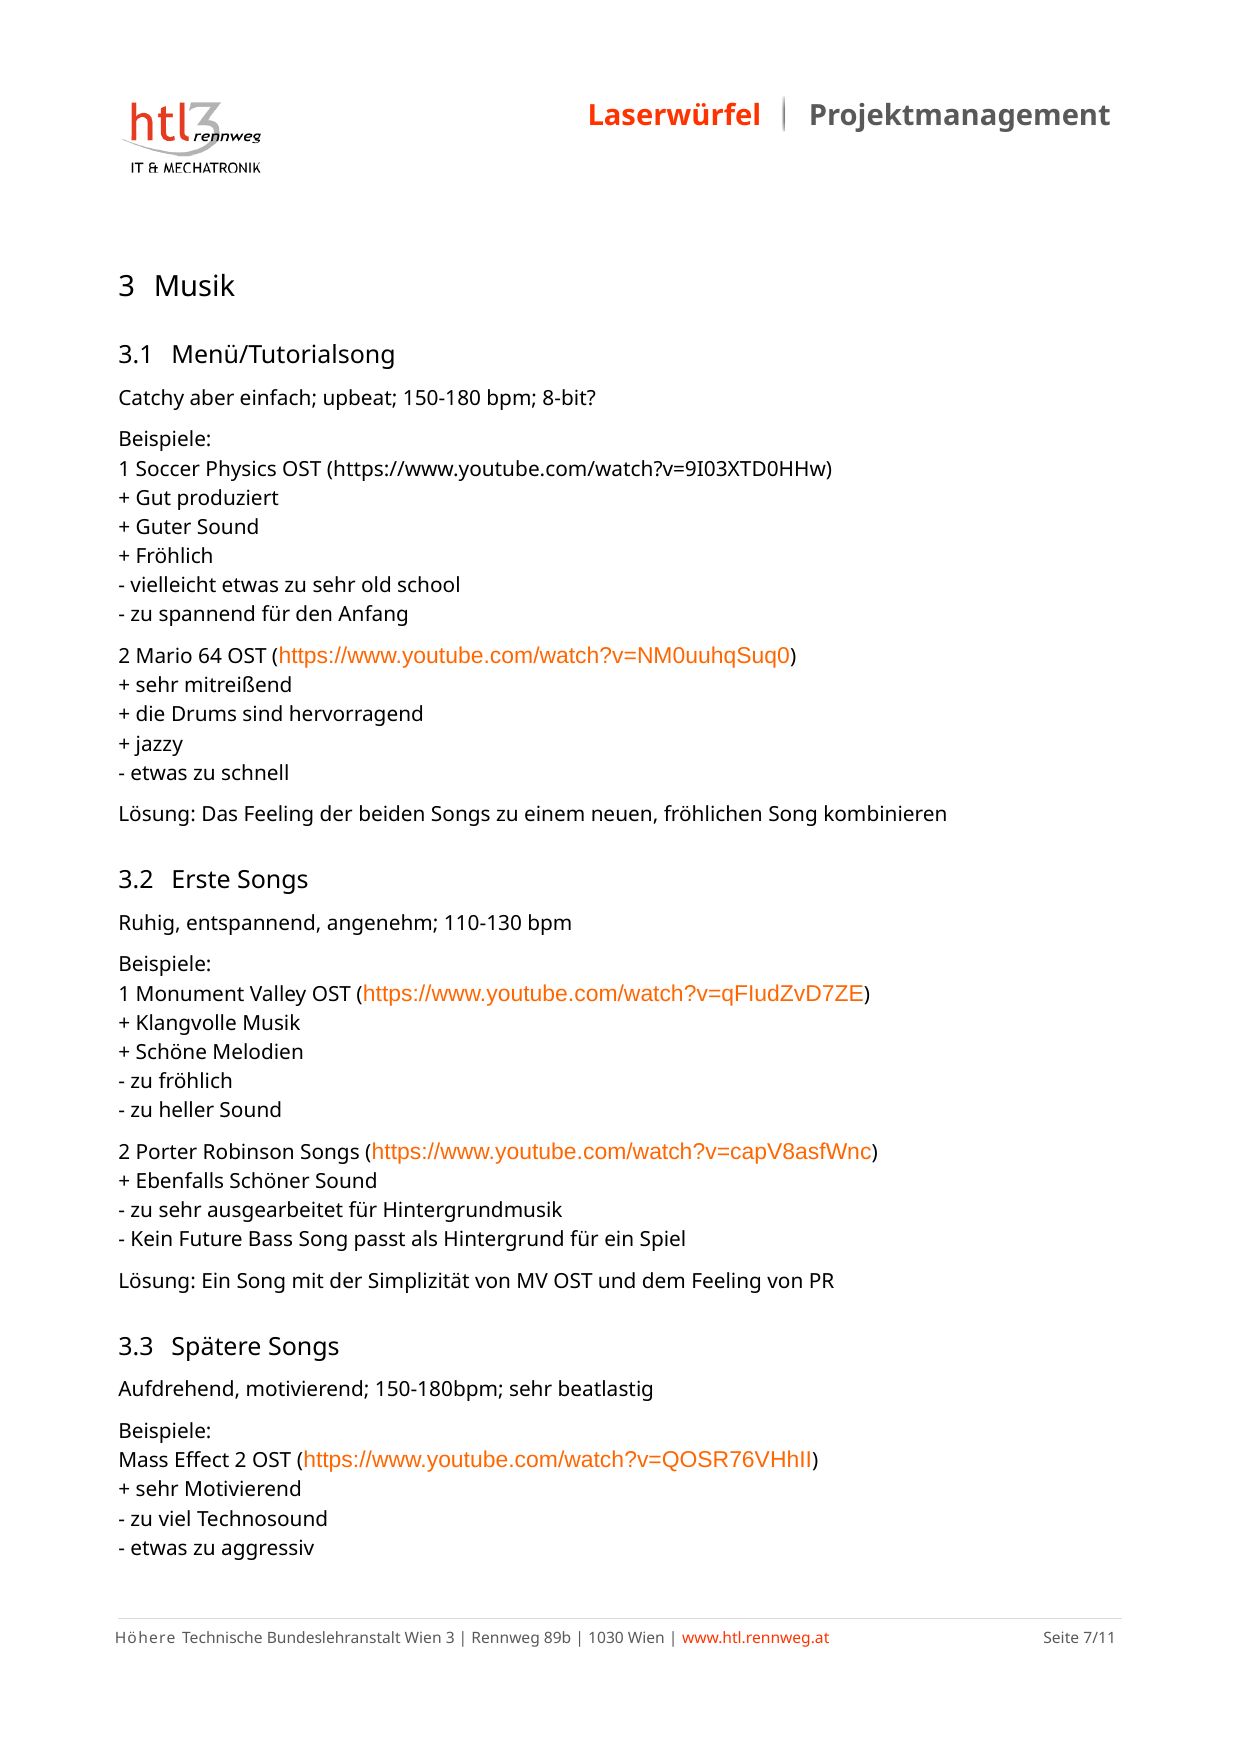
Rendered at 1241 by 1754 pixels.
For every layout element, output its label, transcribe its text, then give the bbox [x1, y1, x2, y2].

text Lösung: Ein Song mit der Simplizität von MV OST und dem Feeling von PR [118, 1265, 1122, 1294]
text Catchy aber einfach; upbeat; 150-180 bpm; 8-bit? [118, 382, 1122, 411]
text Ruhig, entspannend, angenehm; 110-130 bpm [118, 907, 1122, 936]
text Beispiele: 1 Monument Valley OST (https://www.youtube.com/watch?v=qFIudZvD7ZE) + Klangvolle Musik + Schöne Melodien - zu fröhlich - zu heller Sound [118, 948, 1122, 1123]
text 2 Porter Robinson Songs (https://www.youtube.com/watch?v=capV8asfWnc) + Ebenfalls Schöner Sound - zu sehr ausgearbeitet für Hintergrundmusik - Kein Future Bass Song passt als Hintergrund für ein Spiel [118, 1136, 1122, 1253]
text Aufdrehend, motivierend; 150-180bpm; sehr beatlastig [118, 1373, 1122, 1403]
text Lösung: Das Feeling der beiden Songs zu einem neuen, fröhlichen Song kombinieren [118, 798, 1122, 828]
subtitle Menü/Tutorialsong [118, 340, 1122, 369]
text 2 Mario 64 OST (https://www.youtube.com/watch?v=NM0uuhqSuq0) + sehr mitreißend + die Drums sind hervorragend + jazzy - etwas zu schnell [118, 640, 1122, 786]
subtitle Erste Songs [118, 865, 1122, 894]
text Beispiele: Mass Effect 2 OST (https://www.youtube.com/watch?v=QOSR76VHhII) + sehr Motivierend - zu viel Technosound - etwas zu aggressiv [118, 1415, 1122, 1561]
subtitle Musik [118, 273, 1122, 303]
subtitle Spätere Songs [118, 1332, 1122, 1361]
text Beispiele: 1 Soccer Physics OST (https://www.youtube.com/watch?v=9I03XTD0HHw) + Gut produziert + Guter Sound + Fröhlich - vielleicht etwas zu sehr old school - zu spannend für den Anfang [118, 423, 1122, 628]
